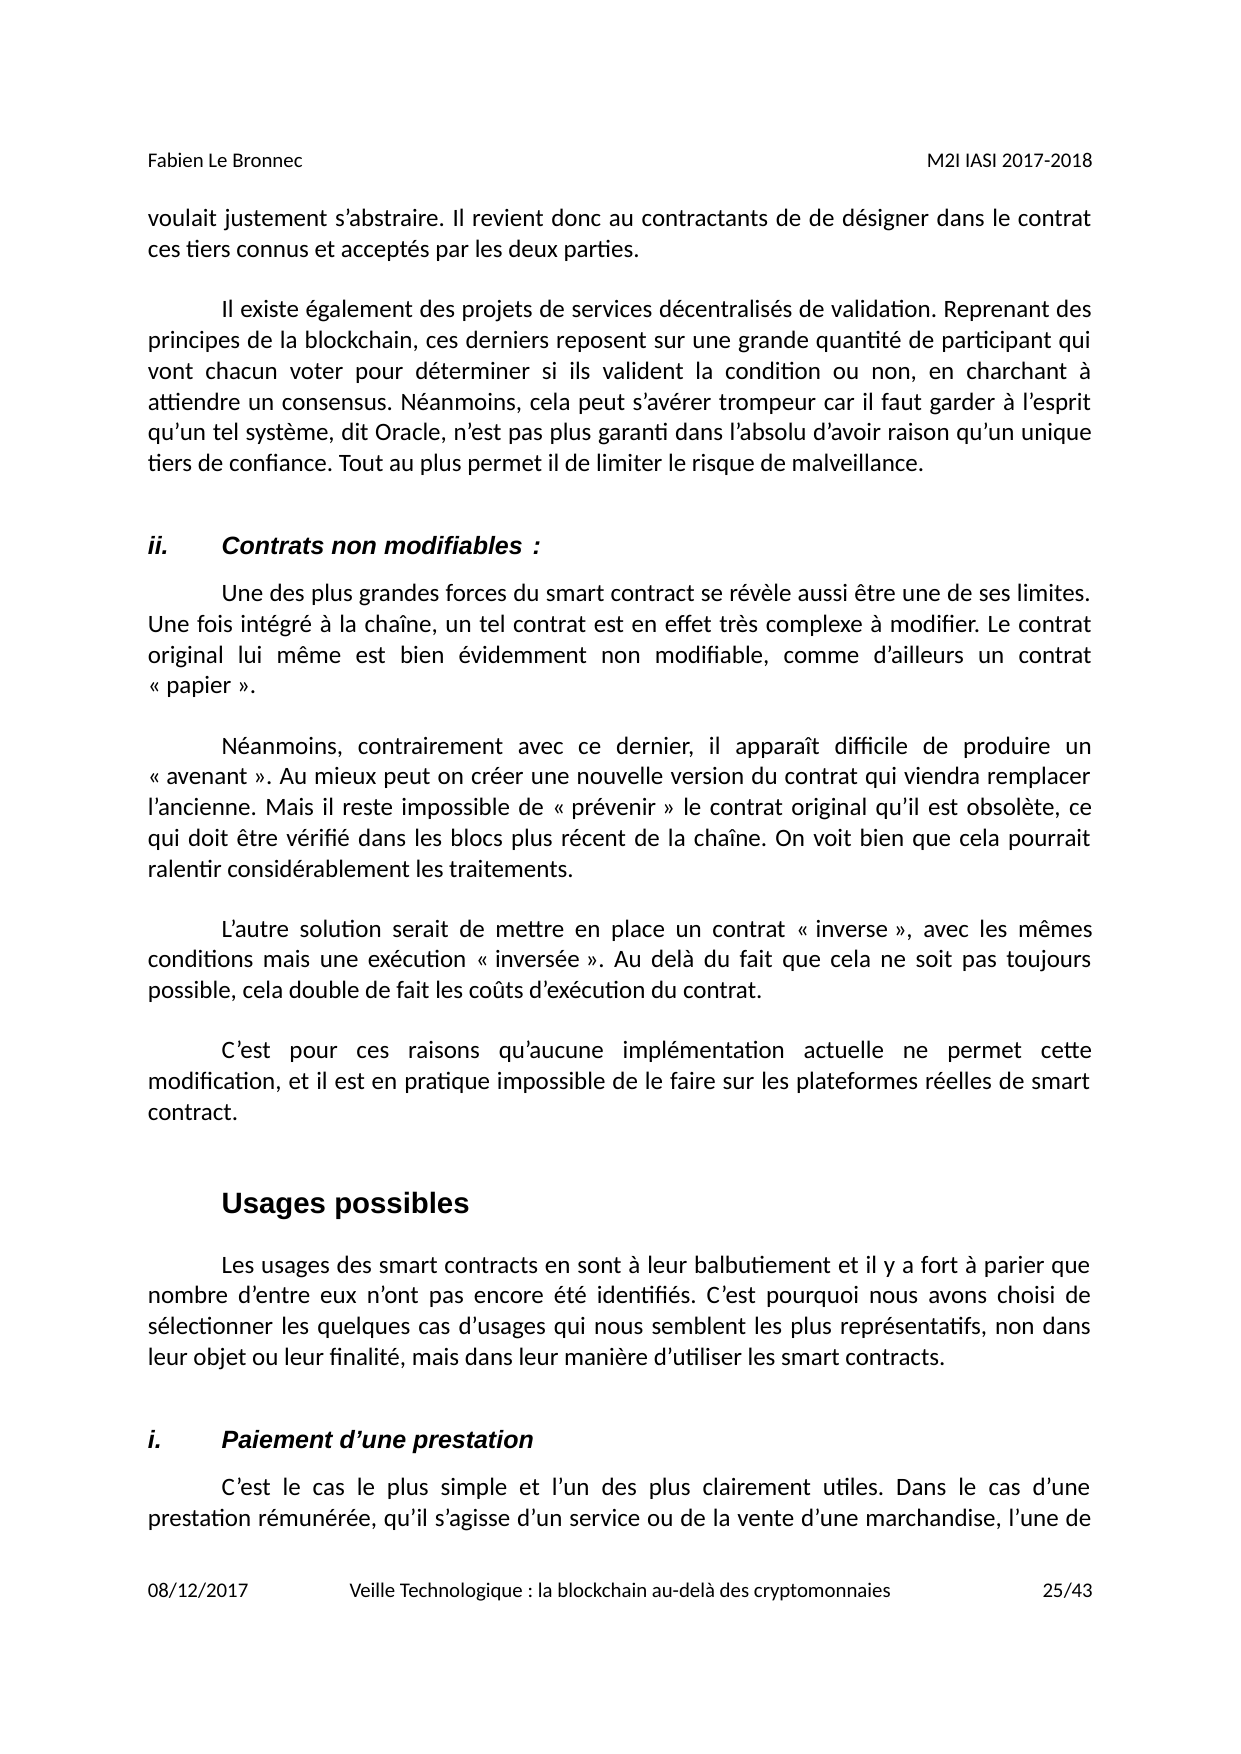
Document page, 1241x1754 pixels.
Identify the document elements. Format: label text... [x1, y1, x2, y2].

text C’est le cas le plus simple et l’un des plus clairement utiles. Dans le cas d’une prestation rémunérée, qu’il s’agisse d’un service ou de la vente d’une marchandise, l’une de [148, 1471, 1093, 1533]
subtitle Contrats non modifiables : [148, 531, 1093, 560]
text Il existe également des projets de services décentralisés de validation. Reprenant des principes de la blockchain, ces derniers reposent sur une grande quantité de participant qui vont chacun voter pour déterminer si ils valident la condition ou non, en charchant à attiendre un consensus. Néanmoins, cela peut s’avérer trompeur car il faut garder à l’esprit qu’un tel système, dit Oracle, n’est pas plus garanti dans l’absolu d’avoir raison qu’un unique tiers de confiance. Tout au plus permet il de limiter le risque de malveillance. [148, 293, 1093, 478]
text Les usages des smart contracts en sont à leur balbutiement et il y a fort à parier que nombre d’entre eux n’ont pas encore été identifiés. C’est pourquoi nous avons choisi de sélectionner les quelques cas d’usages qui nous semblent les plus représentatifs, non dans leur objet ou leur finalité, mais dans leur manière d’utiliser les smart contracts. [148, 1249, 1093, 1372]
text C’est pour ces raisons qu’aucune implémentation actuelle ne permet cette modification, et il est en pratique impossible de le faire sur les plateformes réelles de smart contract. [148, 1034, 1093, 1127]
text Néanmoins, contrairement avec ce dernier, il apparaît difficile de produire un « avenant ». Au mieux peut on créer une nouvelle version du contrat qui viendra remplacer l’ancienne. Mais il reste impossible de « prévenir » le contrat original qu’il est obsolète, ce qui doit être vérifié dans les blocs plus récent de la chaîne. On voit bien que cela pourrait ralentir considérablement les traitements. [148, 730, 1093, 883]
subtitle Paiement d’une prestation [148, 1425, 1093, 1454]
subtitle Usages possibles [148, 1186, 1093, 1219]
text L’autre solution serait de mettre en place un contrat « inverse », avec les mêmes conditions mais une exécution « inversée ». Au delà du fait que cela ne soit pas toujours possible, cela double de fait les coûts d’exécution du contrat. [148, 913, 1093, 1005]
text voulait justement s’abstraire. Il revient donc au contractants de de désigner dans le contrat ces tiers connus et acceptés par les deux parties. [148, 202, 1093, 264]
text Une des plus grandes forces du smart contract se révèle aussi être une de ses limites. Une fois intégré à la chaîne, un tel contrat est en effet très complexe à modifier. Le contrat original lui même est bien évidemment non modifiable, comme d’ailleurs un contrat « papier ». [148, 577, 1093, 700]
